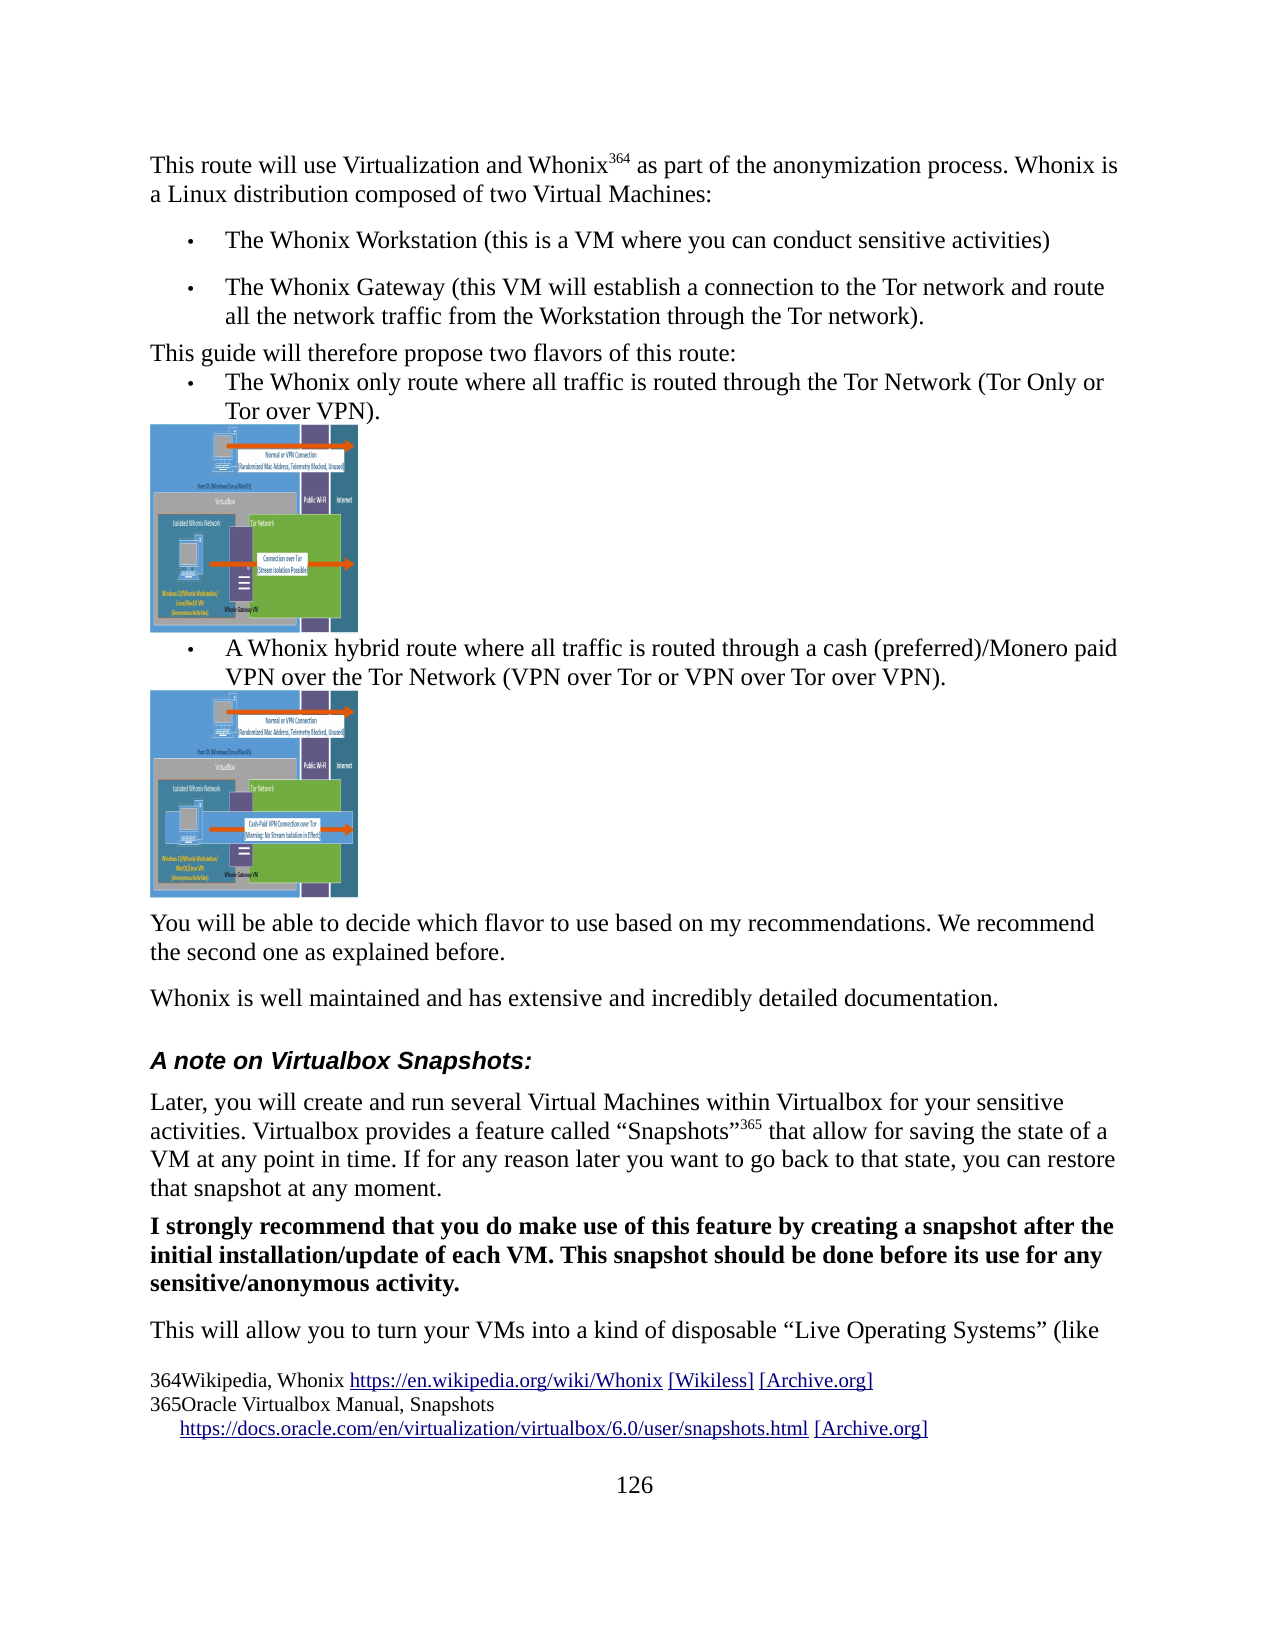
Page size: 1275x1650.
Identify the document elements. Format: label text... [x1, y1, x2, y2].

text Wikipedia, Whonix https://en.wikipedia.org/wiki/Whonix [Wikiless] [Archive.org] [150, 1368, 1125, 1392]
list The Whonix only route where all traffic is routed through the Tor Network (Tor Only or Tor over VPN). [187, 367, 1125, 425]
text You will be able to decide which flavor to use based on my recommendations. We recommend the second one as explained before. [150, 908, 1125, 965]
text Later, you will create and run several Virtual Machines within Virtualbox for your sensitive activities. Virtualbox provides a feature called “Snapshots” that allow for saving the state of a VM at any point in time. If for any reason later you want to go back to that state, you can restore that snapshot at any moment. [150, 1087, 1125, 1202]
list A Whonix hybrid route where all traffic is routed through a cash (preferred)/Monero paid VPN over the Tor Network (VPN over Tor or VPN over Tor over VPN). [187, 633, 1125, 691]
text This guide will therefore propose two flavors of this route: [150, 338, 1125, 367]
text This route will use Virtualization and Whonix as part of the anonymization process. Whonix is a Linux distribution composed of two Virtual Machines: [150, 150, 1125, 207]
text Oracle Virtualbox Manual, Snapshots https://docs.oracle.com/en/virtualization/virtualbox/6.0/user/snapshots.html [Archive.org] [150, 1392, 1125, 1440]
list The Whonix Workstation (this is a VM where you can conduct sensitive activities) [187, 225, 1125, 254]
text I strongly recommend that you do make use of this feature by creating a snapshot after the initial installation/update of each VM. This snapshot should be done before its use for any sensitive/anonymous activity. [150, 1211, 1125, 1297]
list The Whonix Gateway (this VM will establish a connection to the Tor network and route all the network traffic from the Workstation through the Tor network). [187, 272, 1125, 329]
text Whonix is well maintained and has extensive and incredibly detailed documentation. [150, 983, 1125, 1012]
picture [150, 690, 359, 899]
text This will allow you to turn your VMs into a kind of disposable “Live Operating Systems” (like [150, 1315, 1125, 1344]
subtitle A note on Virtualbox Snapshots: [150, 1046, 1125, 1074]
picture [150, 424, 359, 634]
